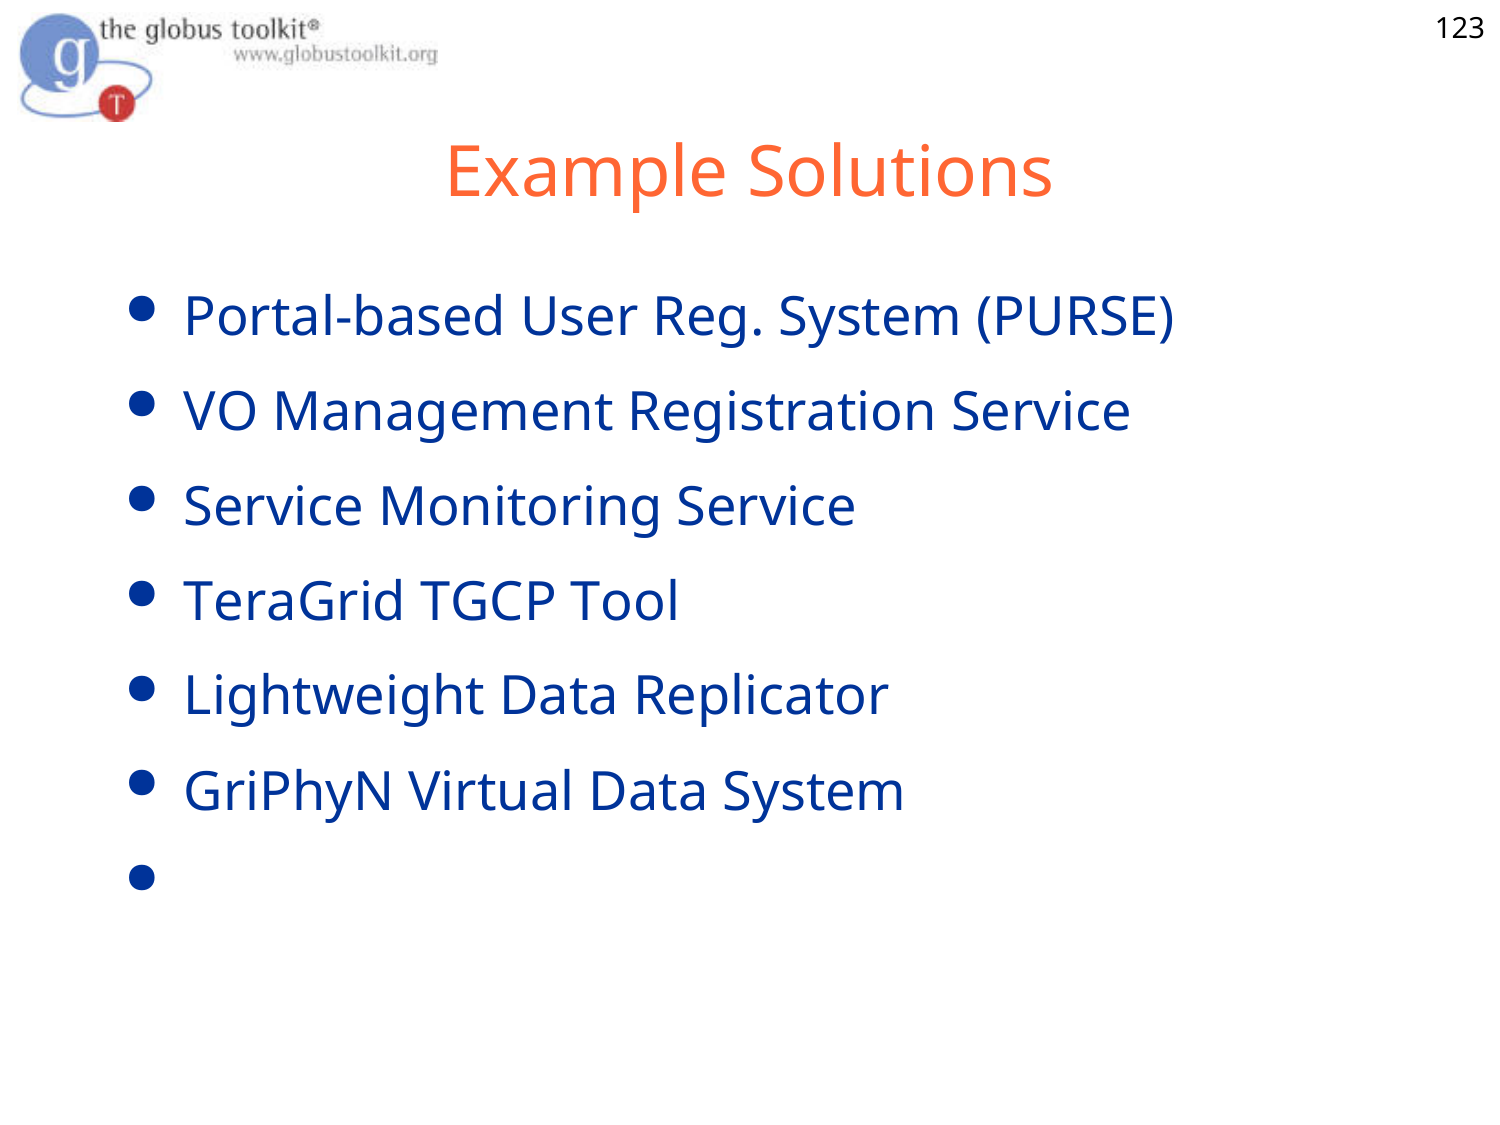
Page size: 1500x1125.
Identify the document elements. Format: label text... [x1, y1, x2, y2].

picture [17, 12, 438, 122]
list Portal-based User Reg. System (PURSE) VO Management Registration Service Service Monitoring Service TeraGrid TGCP Tool Lightweight Data Replicator GriPhyN Virtual Data System [112, 262, 1388, 976]
title Example Solutions [112, 99, 1388, 225]
